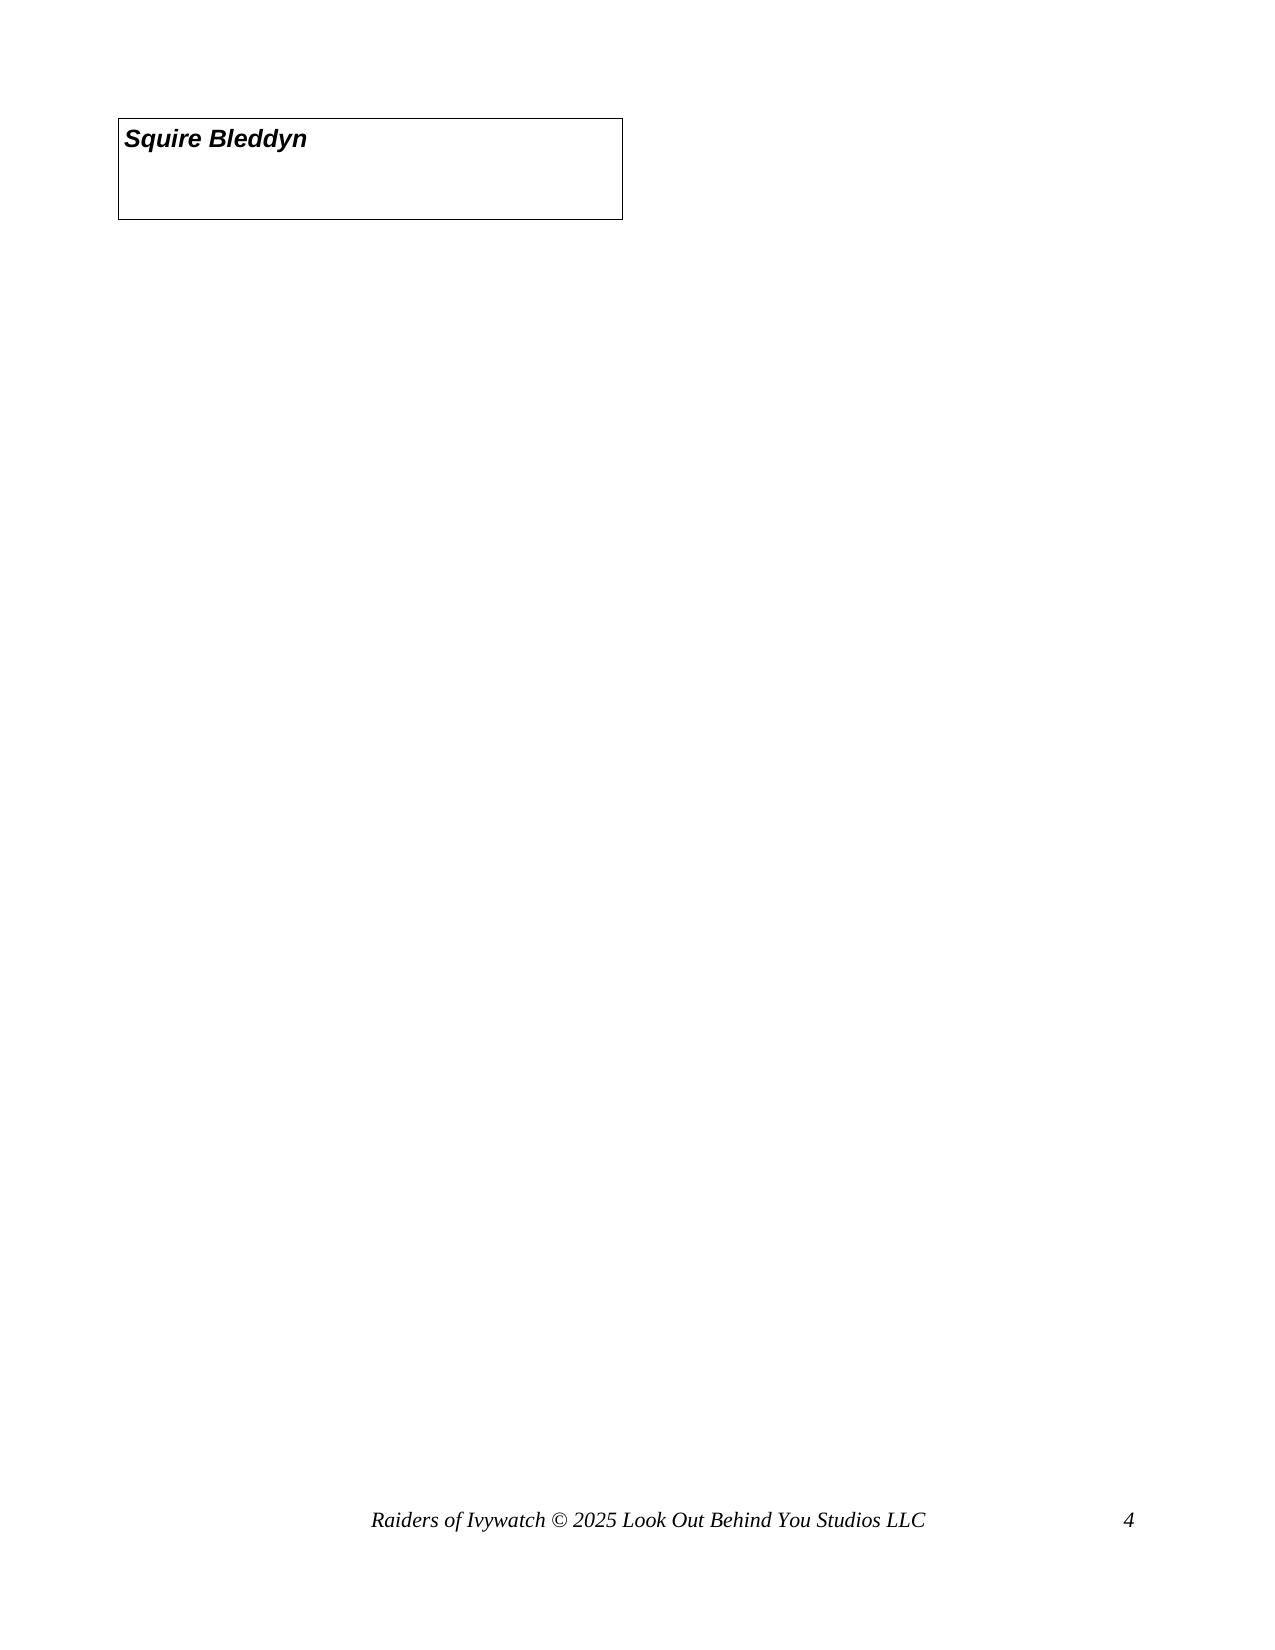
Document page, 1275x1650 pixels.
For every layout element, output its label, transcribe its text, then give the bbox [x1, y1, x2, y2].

table_header Squire Bleddyn [119, 119, 622, 219]
